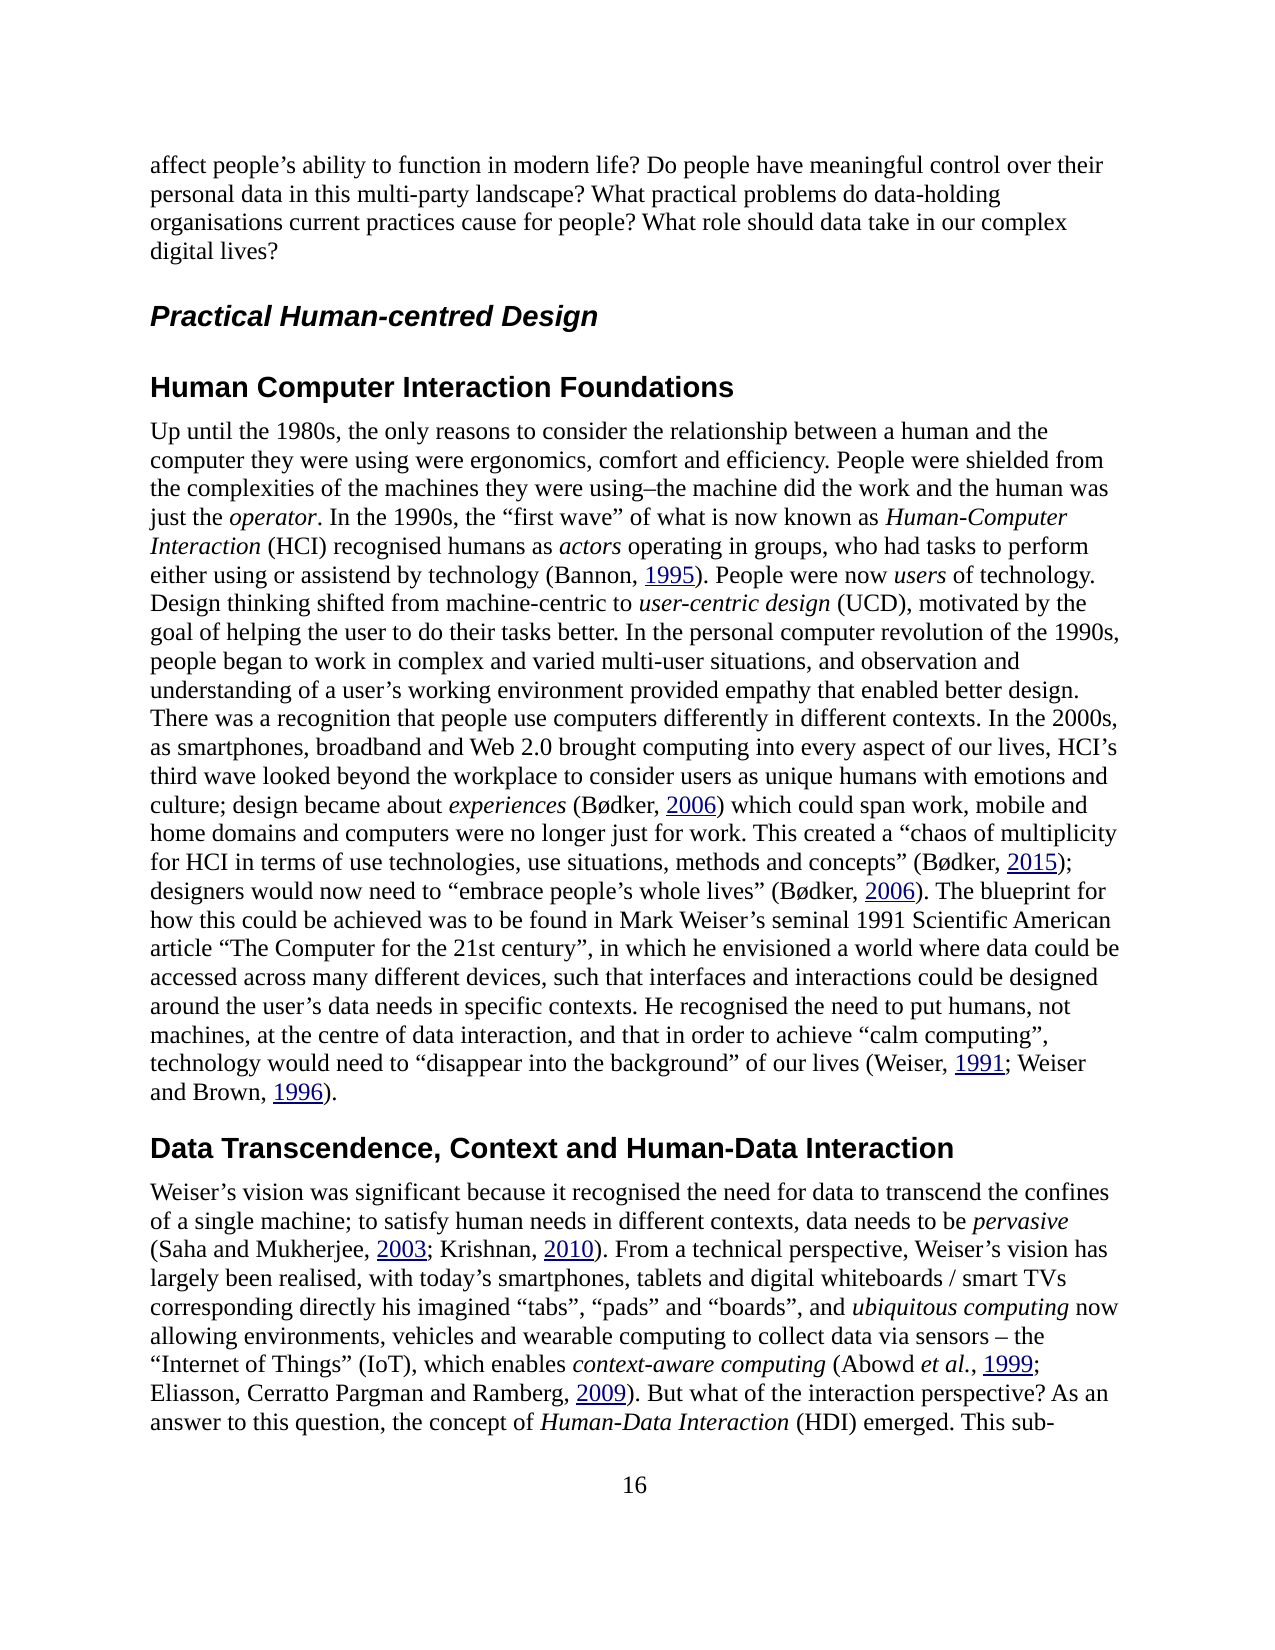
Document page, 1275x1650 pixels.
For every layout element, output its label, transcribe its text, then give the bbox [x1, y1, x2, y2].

text Up until the 1980s, the only reasons to consider the relationship between a human and the computer they were using were ergonomics, comfort and efficiency. People were shielded from the complexities of the machines they were using–the machine did the work and the human was just the operator. In the 1990s, the “first wave” of what is now known as Human-Computer Interaction (HCI) recognised humans as actors operating in groups, who had tasks to perform either using or assistend by technology (Bannon, 1995). People were now users of technology. Design thinking shifted from machine-centric to user-centric design (UCD), motivated by the goal of helping the user to do their tasks better. In the personal computer revolution of the 1990s, people began to work in complex and varied multi-user situations, and observation and understanding of a user’s working environment provided empathy that enabled better design. There was a recognition that people use computers differently in different contexts. In the 2000s, as smartphones, broadband and Web 2.0 brought computing into every aspect of our lives, HCI’s third wave looked beyond the workplace to consider users as unique humans with emotions and culture; design became about experiences (Bødker, 2006) which could span work, mobile and home domains and computers were no longer just for work. This created a “chaos of multiplicity for HCI in terms of use technologies, use situations, methods and concepts” (Bødker, 2015); designers would now need to “embrace people’s whole lives” (Bødker, 2006). The blueprint for how this could be achieved was to be found in Mark Weiser’s seminal 1991 Scientific American article “The Computer for the 21st century”, in which he envisioned a world where data could be accessed across many different devices, such that interfaces and interactions could be designed around the user’s data needs in specific contexts. He recognised the need to put humans, not machines, at the centre of data interaction, and that in order to achieve “calm computing”, technology would need to “disappear into the background” of our lives (Weiser, 1991; Weiser and Brown, 1996). [150, 416, 1125, 1106]
subtitle Human Computer Interaction Foundations [150, 370, 1125, 403]
subtitle Practical Human-centred Design [150, 299, 1125, 332]
text affect people’s ability to function in modern life? Do people have meaningful control over their personal data in this multi-party landscape? What practical problems do data-holding organisations current practices cause for people? What role should data take in our complex digital lives? [150, 150, 1125, 265]
subtitle Data Transcendence, Context and Human-Data Interaction [150, 1131, 1125, 1164]
text Weiser’s vision was significant because it recognised the need for data to transcend the confines of a single machine; to satisfy human needs in different contexts, data needs to be pervasive (Saha and Mukherjee, 2003; Krishnan, 2010). From a technical perspective, Weiser’s vision has largely been realised, with today’s smartphones, tablets and digital whiteboards / smart TVs corresponding directly his imagined “tabs”, “pads” and “boards”, and ubiquitous computing now allowing environments, vehicles and wearable computing to collect data via sensors – the “Internet of Things” (IoT), which enables context-aware computing (Abowd et al., 1999; Eliasson, Cerratto Pargman and Ramberg, 2009). But what of the interaction perspective? As an answer to this question, the concept of Human-Data Interaction (HDI) emerged. This sub- [150, 1177, 1125, 1436]
